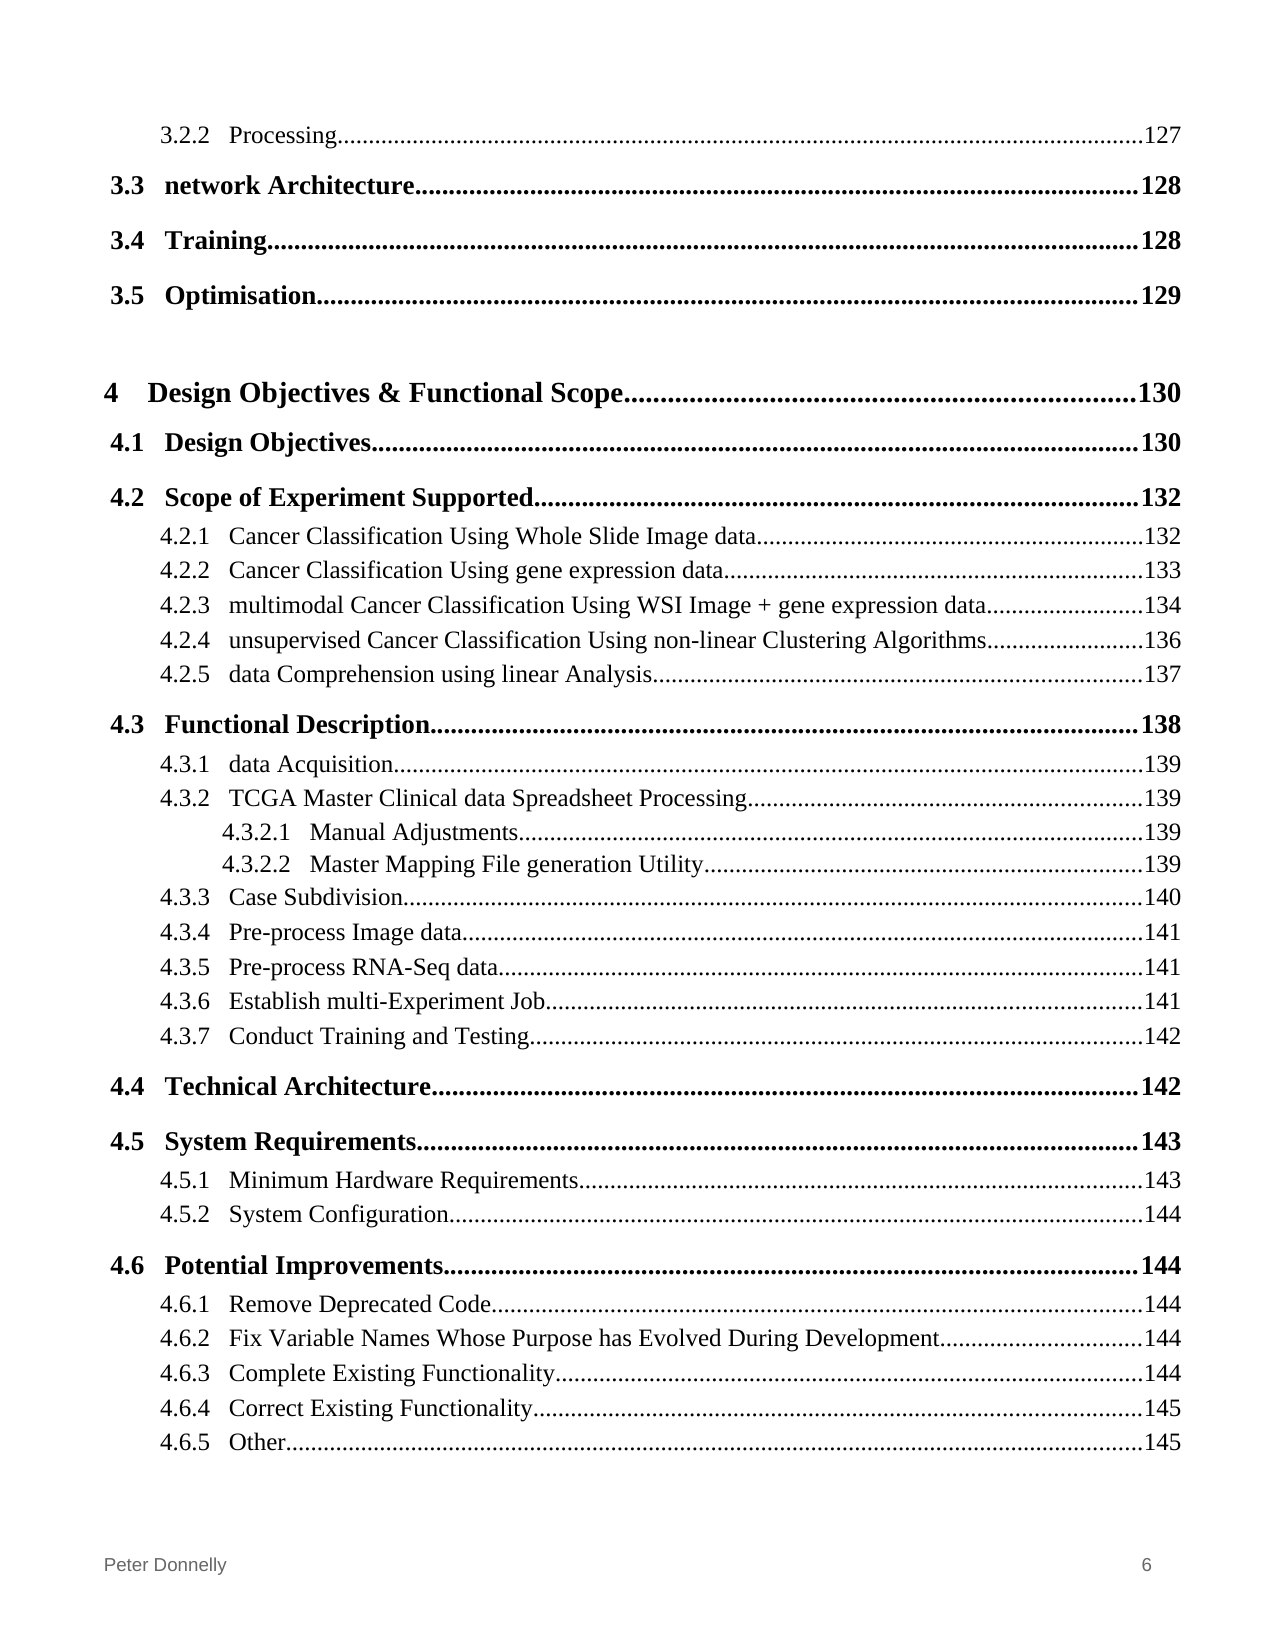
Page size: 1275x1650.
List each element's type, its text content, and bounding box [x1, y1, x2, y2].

text 3.4 Training 128 [103, 224, 1181, 255]
text 4.2.2 Cancer Classification Using gene expression data 133 [154, 556, 1181, 584]
text 4.6.2 Fix Variable Names Whose Purpose has Evolved During Development 144 [154, 1323, 1181, 1352]
text 4.3 Functional Description 138 [103, 709, 1181, 740]
text 4.3.2 TCGA Master Clinical data Spreadsheet Processing 139 [154, 783, 1181, 812]
text 4.3.3 Case Subdivision 140 [154, 882, 1181, 911]
text 4 Design Objectives & Functional Scope 130 [103, 375, 1181, 408]
text 4.2.1 Cancer Classification Using Whole Slide Image data 132 [154, 521, 1181, 550]
text 4.3.2.1 Manual Adjustments 139 [216, 817, 1181, 845]
text 3.3 network Architecture 128 [103, 169, 1181, 200]
text 4.3.1 data Acquisition 139 [154, 749, 1181, 777]
text 4.2.3 multimodal Cancer Classification Using WSI Image + gene expression data 134 [154, 590, 1181, 619]
text 4.5.2 System Configuration 144 [154, 1199, 1181, 1228]
text 4.6.4 Correct Existing Functionality 145 [154, 1393, 1181, 1421]
text 4.2.5 data Comprehension using linear Analysis 137 [154, 659, 1181, 688]
text 4.5.1 Minimum Hardware Requirements 143 [154, 1165, 1181, 1194]
text 4.5 System Requirements 143 [103, 1125, 1181, 1156]
text 3.5 Optimisation 129 [103, 279, 1181, 310]
text 3.2.2 Processing 127 [154, 120, 1181, 148]
text 4.3.4 Pre-process Image data 141 [154, 917, 1181, 946]
text 4.6 Potential Improvements 144 [103, 1249, 1181, 1280]
text 4.6.3 Complete Existing Functionality 144 [154, 1358, 1181, 1387]
text 4.2 Scope of Experiment Supported 132 [103, 481, 1181, 512]
text 4.6.5 Other 145 [154, 1427, 1181, 1456]
text 4.3.5 Pre-process RNA-Seq data 141 [154, 952, 1181, 980]
text 4.3.6 Establish multi-Experiment Job 141 [154, 986, 1181, 1015]
text 4.4 Technical Architecture 142 [103, 1070, 1181, 1101]
text 4.2.4 unsupervised Cancer Classification Using non-linear Clustering Algorithms 136 [154, 625, 1181, 653]
text 4.6.1 Remove Deprecated Code 144 [154, 1289, 1181, 1318]
text 4.3.7 Conduct Training and Testing 142 [154, 1021, 1181, 1049]
text 4.1 Design Objectives 130 [103, 426, 1181, 457]
text 4.3.2.2 Master Mapping File generation Utility 139 [216, 849, 1181, 878]
